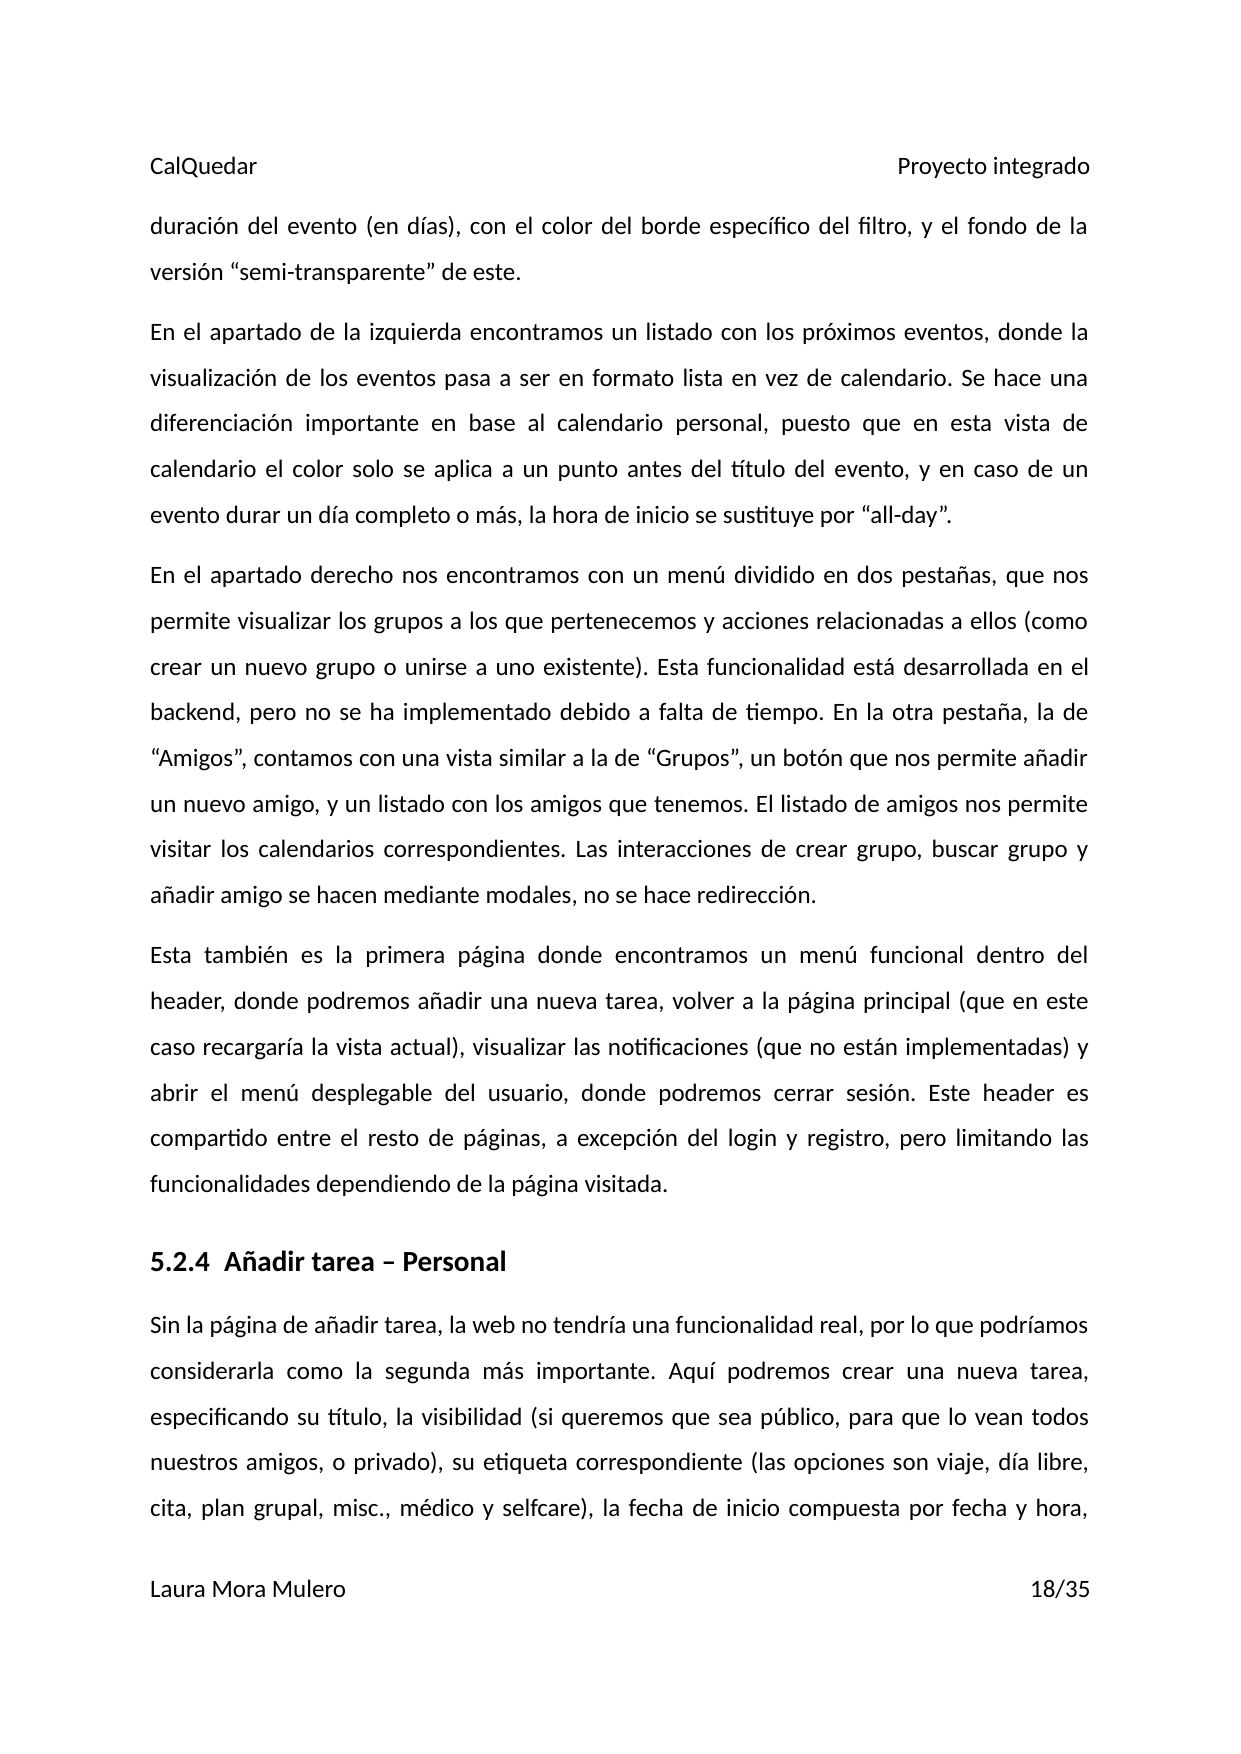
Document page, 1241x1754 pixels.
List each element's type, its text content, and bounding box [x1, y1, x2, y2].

text Esta también es la primera página donde encontramos un menú funcional dentro del header, donde podremos añadir una nueva tarea, volver a la página principal (que en este caso recargaría la vista actual), visualizar las notificaciones (que no están implementadas) y abrir el menú desplegable del usuario, donde podremos cerrar sesión. Este header es compartido entre el resto de páginas, a excepción del login y registro, pero limitando las funcionalidades dependiendo de la página visitada. [150, 940, 1090, 1199]
text Sin la página de añadir tarea, la web no tendría una funcionalidad real, por lo que podríamos considerarla como la segunda más importante. Aquí podremos crear una nueva tarea, especificando su título, la visibilidad (si queremos que sea público, para que lo vean todos nuestros amigos, o privado), su etiqueta correspondiente (las opciones son viaje, día libre, cita, plan grupal, misc., médico y selfcare), la fecha de inicio compuesta por fecha y hora, [150, 1309, 1090, 1523]
text duración del evento (en días), con el color del borde específico del filtro, y el fondo de la versión “semi-transparente” de este. [150, 210, 1090, 286]
text En el apartado de la izquierda encontramos un listado con los próximos eventos, donde la visualización de los eventos pasa a ser en formato lista en vez de calendario. Se hace una diferenciación importante en base al calendario personal, puesto que en esta vista de calendario el color solo se aplica a un punto antes del título del evento, y en caso de un evento durar un día completo o más, la hora de inicio se sustituye por “all-day”. [150, 316, 1090, 529]
text En el apartado derecho nos encontramos con un menú dividido en dos pestañas, que nos permite visualizar los grupos a los que pertenecemos y acciones relacionadas a ellos (como crear un nuevo grupo o unirse a uno existente). Esta funcionalidad está desarrollada en el backend, pero no se ha implementado debido a falta de tiempo. En la otra pestaña, la de “Amigos”, contamos con una vista similar a la de “Grupos”, un botón que nos permite añadir un nuevo amigo, y un listado con los amigos que tenemos. El listado de amigos nos permite visitar los calendarios correspondientes. Las interacciones de crear grupo, buscar grupo y añadir amigo se hacen mediante modales, no se hace redirección. [150, 559, 1090, 910]
subtitle Añadir tarea – Personal [150, 1243, 1090, 1279]
